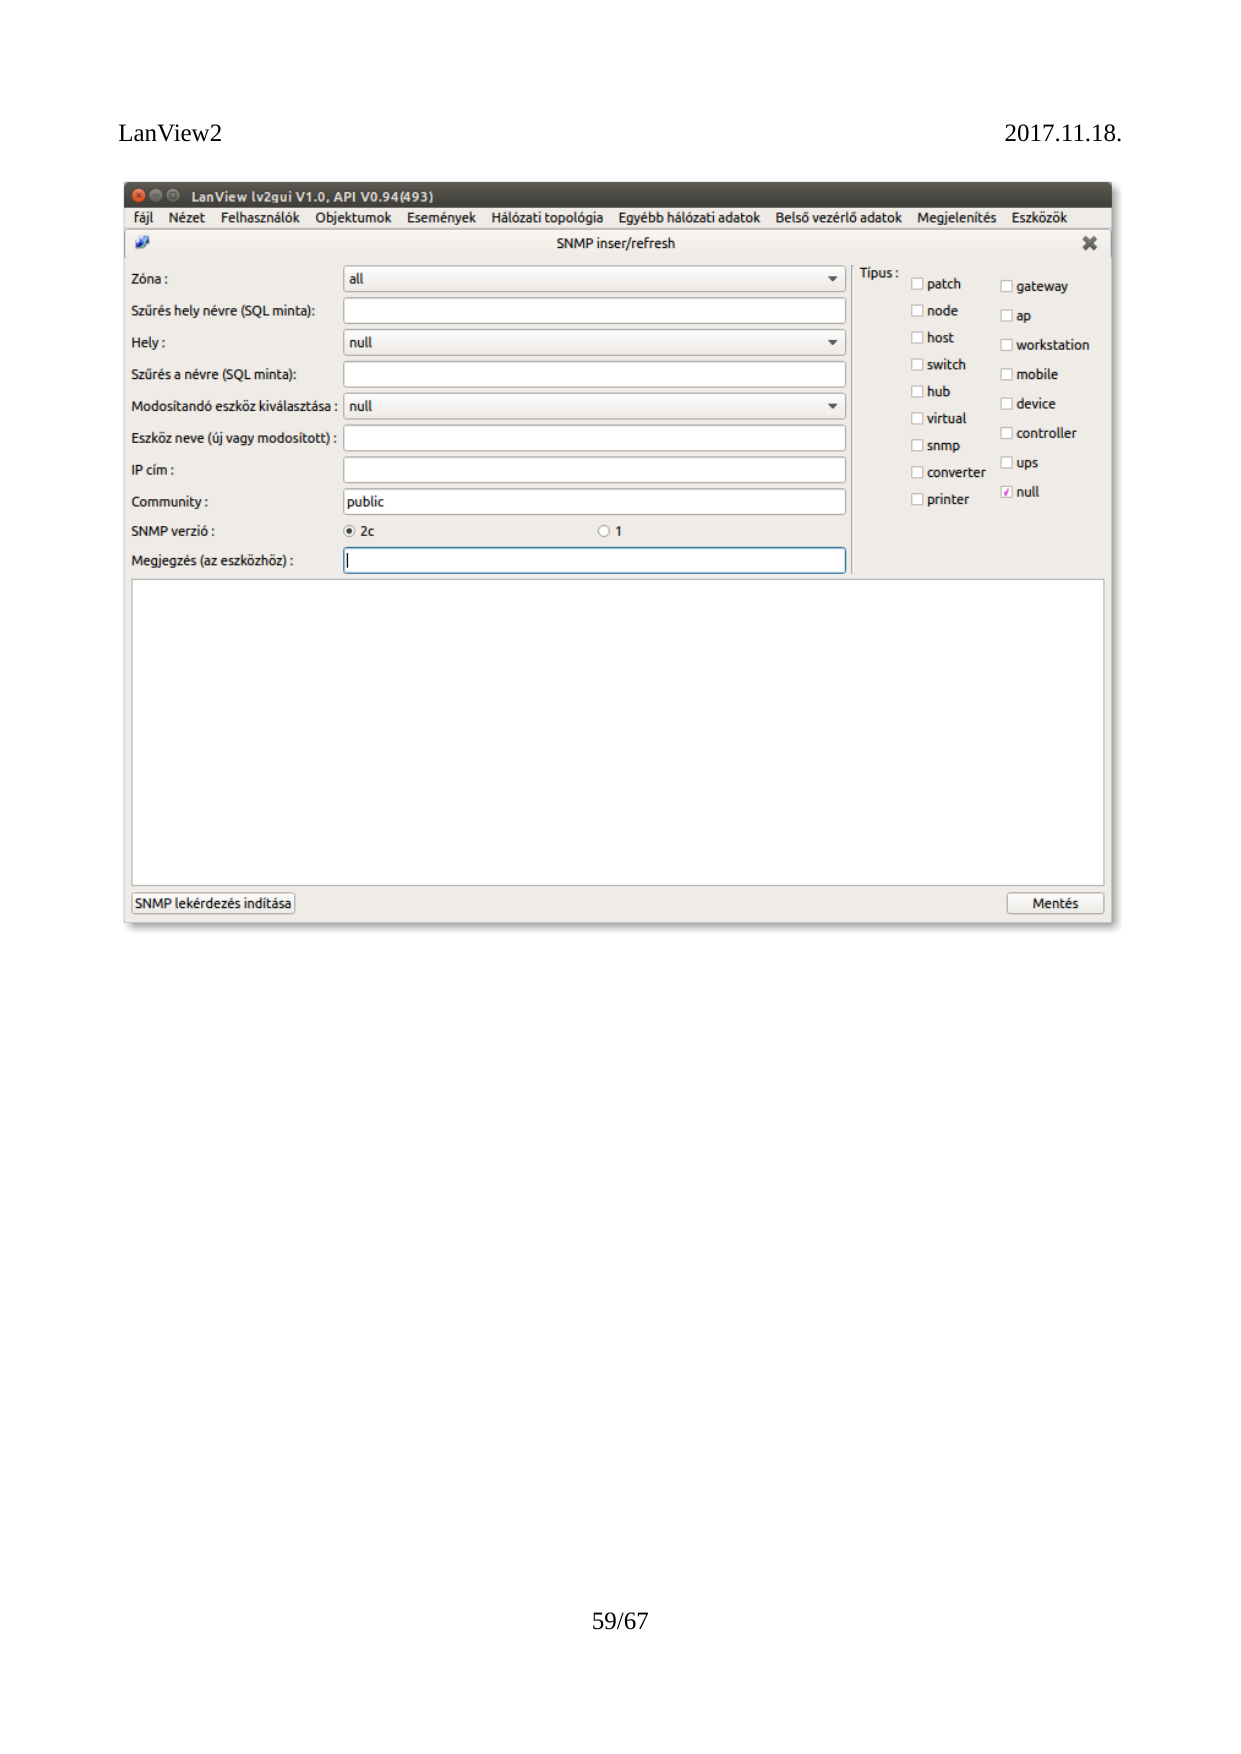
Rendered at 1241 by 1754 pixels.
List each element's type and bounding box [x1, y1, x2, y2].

picture [118, 177, 1123, 934]
